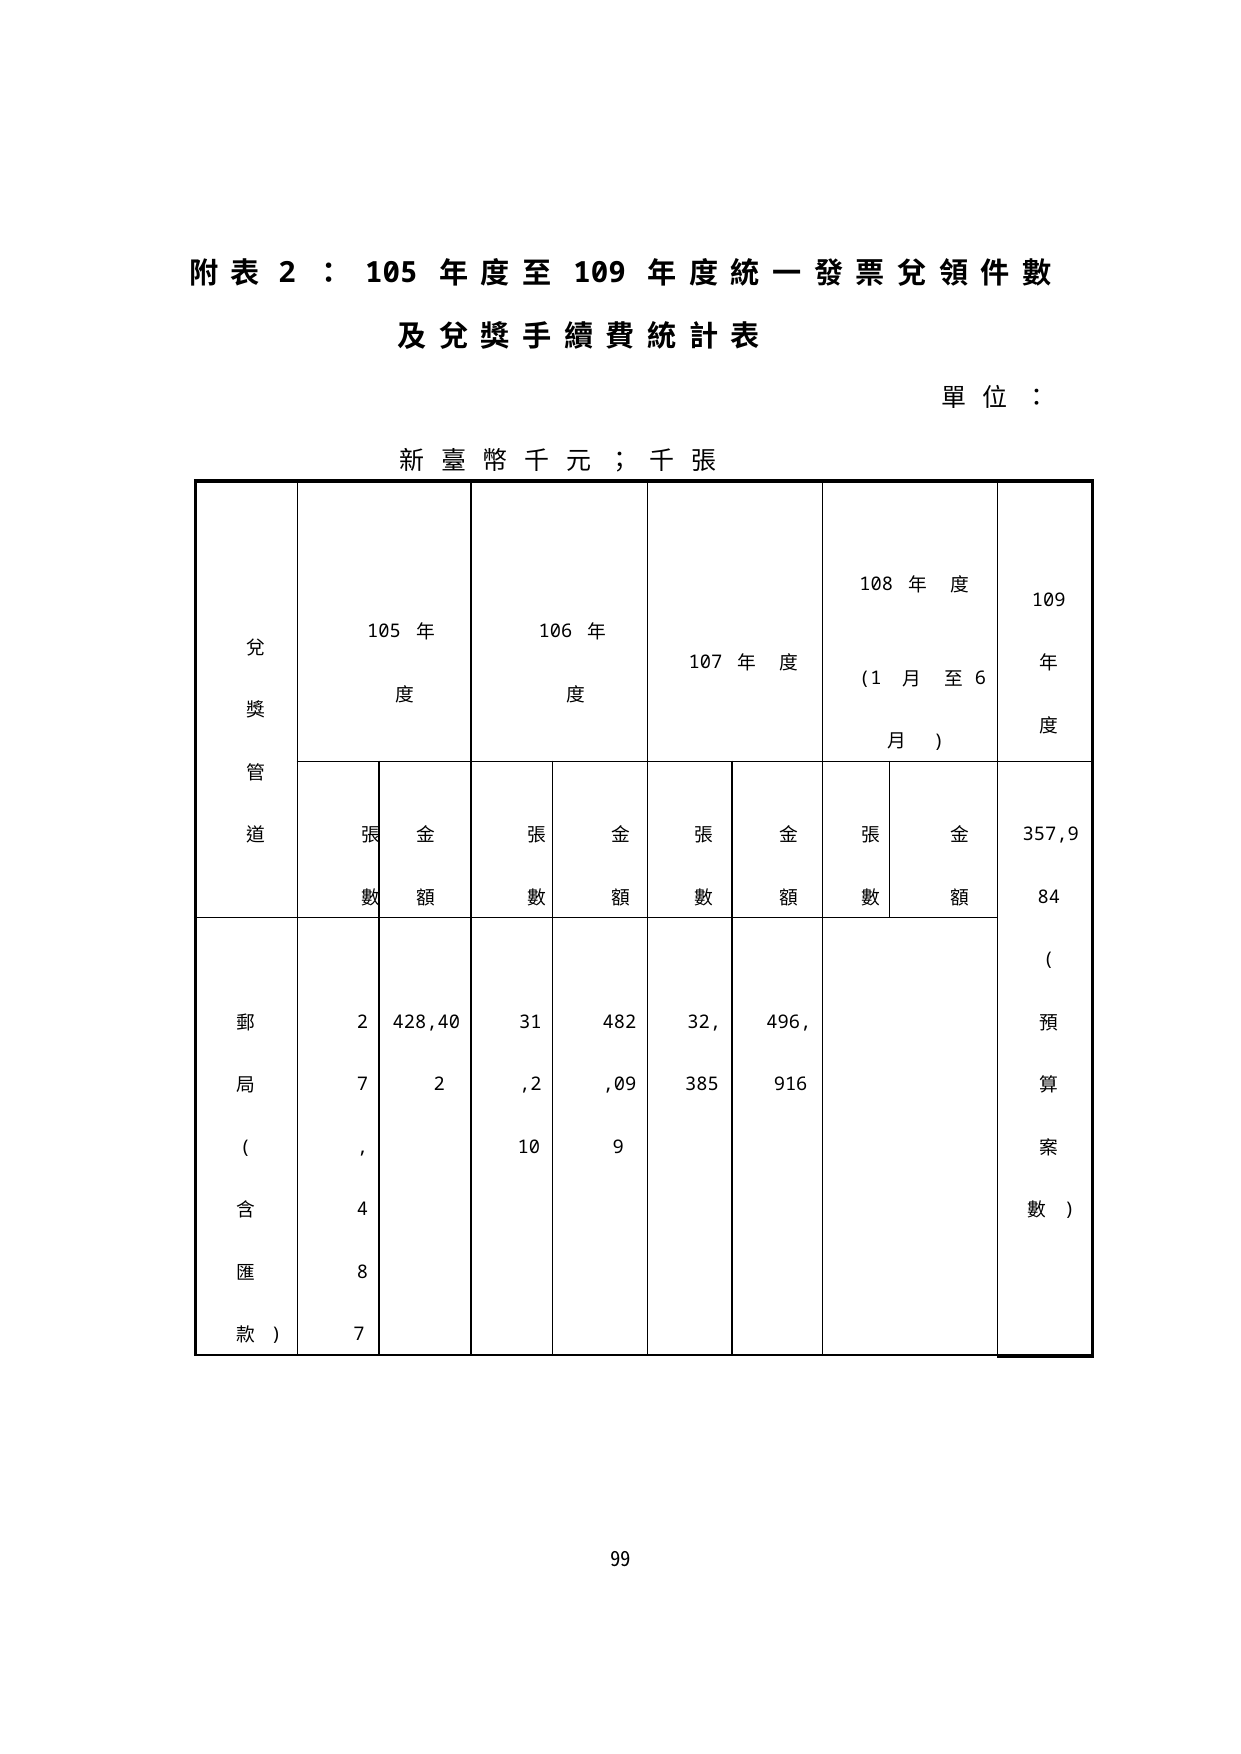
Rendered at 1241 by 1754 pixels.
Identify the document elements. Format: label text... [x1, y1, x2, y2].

table_cell 31,210 [472, 918, 552, 1354]
table_header 兌獎管道 [197, 483, 297, 917]
table_cell 428,402 [380, 918, 470, 1354]
table_header 109年度 [998, 483, 1091, 761]
table_header 108年度 (1月至6月) [823, 483, 997, 761]
table_cell 357,984 (預算案數) [998, 762, 1091, 1354]
table_cell 郵局(含匯款) [197, 918, 297, 1354]
table_cell 張數 [823, 762, 889, 917]
table_cell 金額 [380, 762, 470, 917]
table_header 107年度 [648, 483, 822, 761]
text 單位：新臺幣千元；千張 [178, 354, 1058, 479]
table_cell 金額 [733, 762, 822, 917]
table_cell 張數 [648, 762, 731, 917]
table_header 106年度 [472, 483, 647, 761]
table_cell 496,916 [733, 918, 822, 1354]
text 附表2：105年度至109年度統一發票兌領件數及兌獎手續費統計表 [178, 229, 1058, 354]
table_cell 32,385 [648, 918, 731, 1354]
table_cell 金額 [553, 762, 647, 917]
table_cell 27,487 [298, 918, 378, 1354]
table_cell 張數 [298, 762, 378, 917]
table_cell 金額 [890, 762, 997, 917]
table_header 105年度 [298, 483, 470, 761]
table_cell 482,099 [553, 918, 647, 1354]
table_cell [823, 918, 997, 1354]
table_cell 張數 [472, 762, 552, 917]
